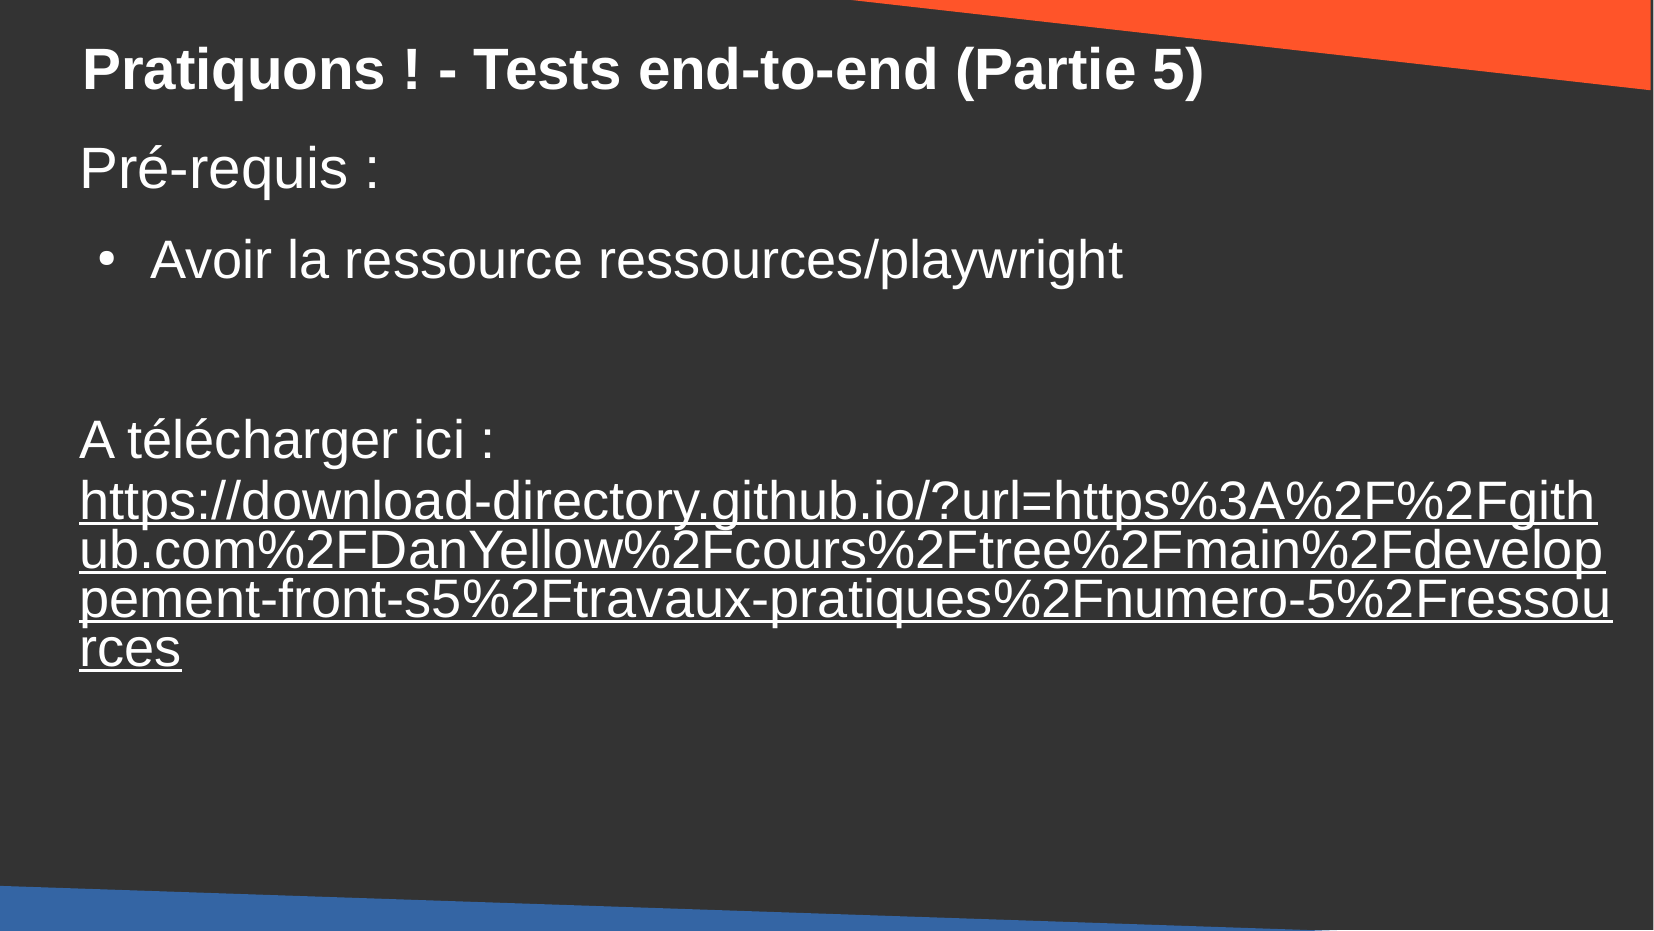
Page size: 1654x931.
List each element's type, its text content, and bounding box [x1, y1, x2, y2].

list Pré-requis : Avoir la ressource ressources/playwright A télécharger ici : https://download-directory.github.io/?url=https%3A%2F%2Fgithub.com%2FDanYellow%2Fcours%2Ftree%2Fmain%2Fdeveloppement-front-s5%2Ftravaux-pratiques%2Fnumero-5%2Fressources [79, 135, 1619, 721]
title Pratiquons ! - Tests end-to-end (Partie 5) [82, 37, 1571, 114]
text_box [0, 885, 1337, 931]
text_box [851, 0, 1651, 91]
